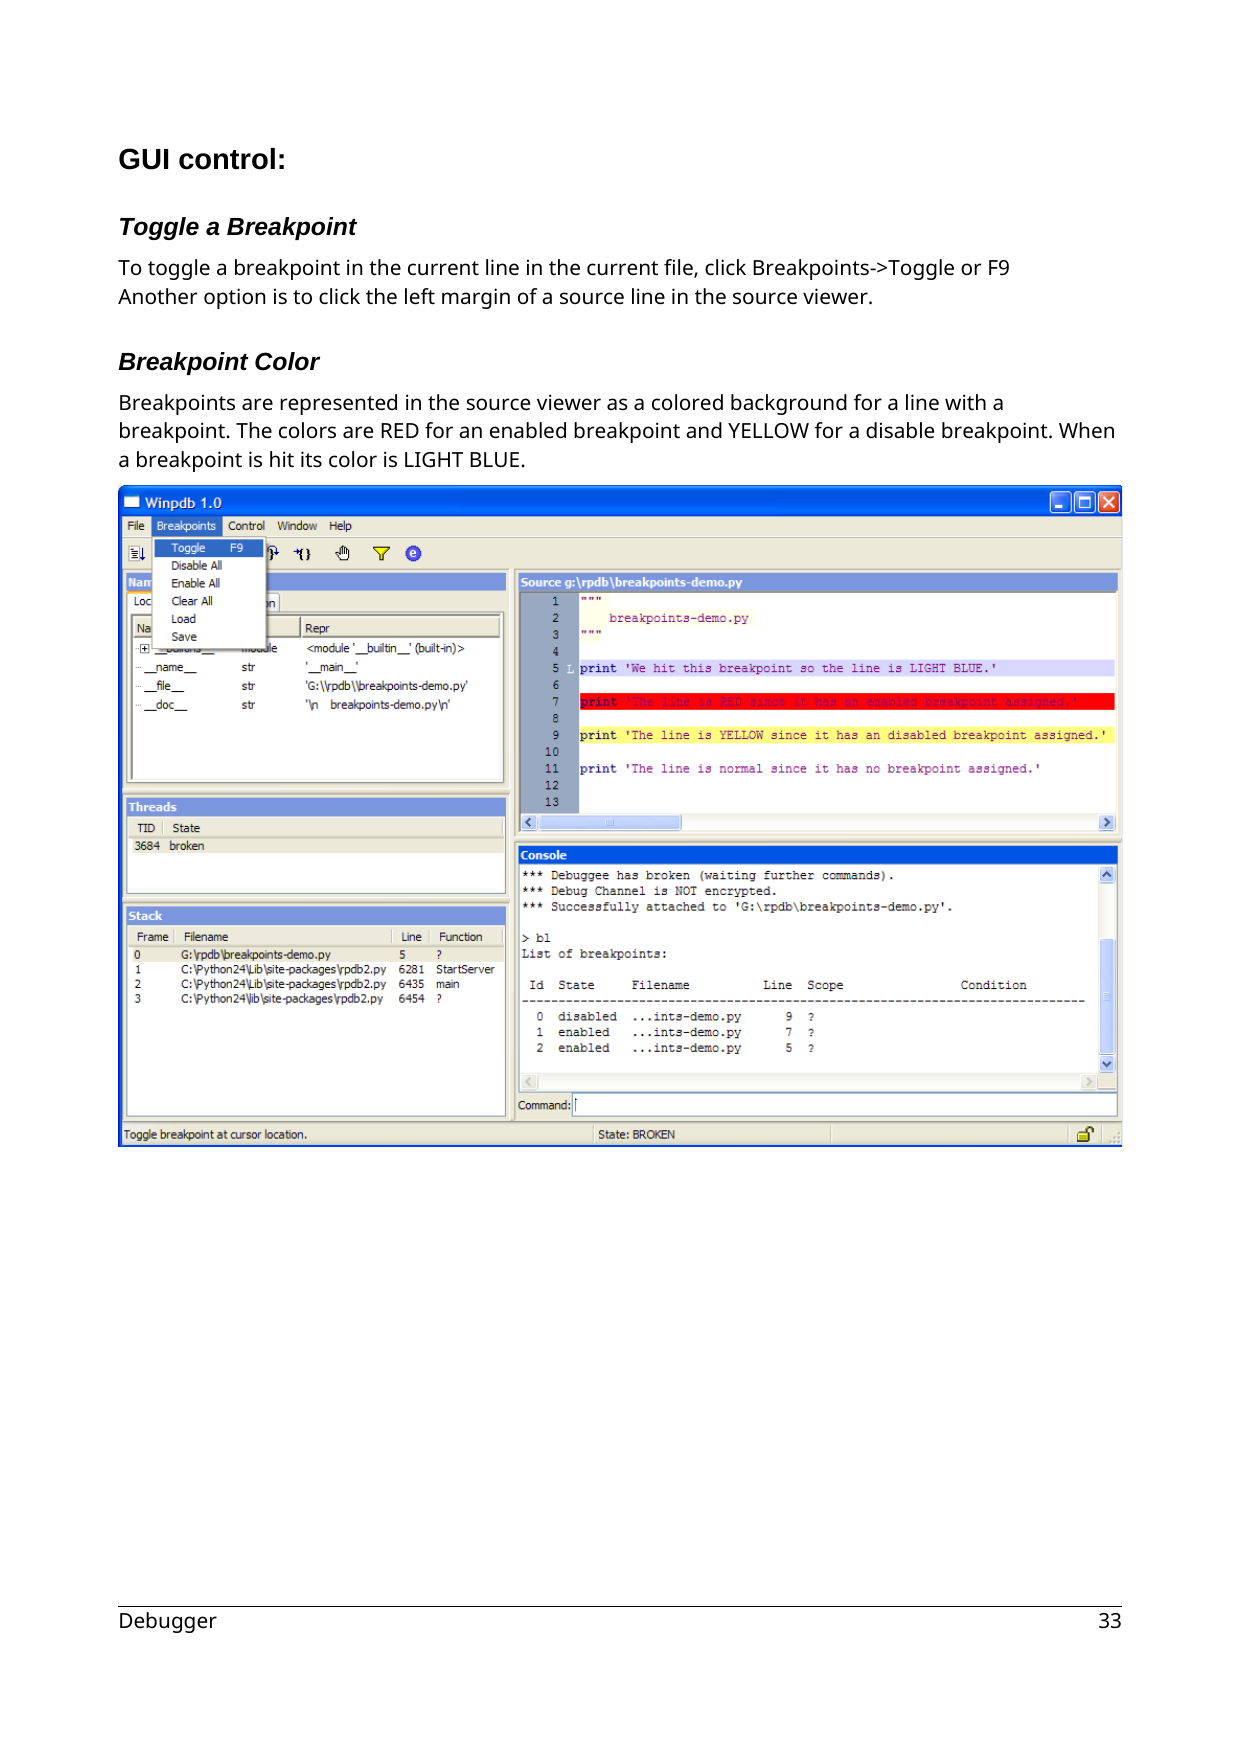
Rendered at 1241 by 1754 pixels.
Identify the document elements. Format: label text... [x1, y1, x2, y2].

picture [118, 485, 1123, 1147]
subtitle GUI control: [118, 143, 1122, 176]
text To toggle a breakpoint in the current line in the current file, click Breakpoints->Toggle or F9 Another option is to click the left margin of a source line in the source viewer. [118, 253, 1122, 310]
subtitle Toggle a Breakpoint [118, 213, 1122, 241]
subtitle Breakpoint Color [118, 348, 1122, 376]
text Breakpoints are represented in the source viewer as a colored background for a line with a breakpoint. The colors are RED for an enabled breakpoint and YELLOW for a disable breakpoint. When a breakpoint is hit its color is LIGHT BLUE. [118, 388, 1122, 473]
